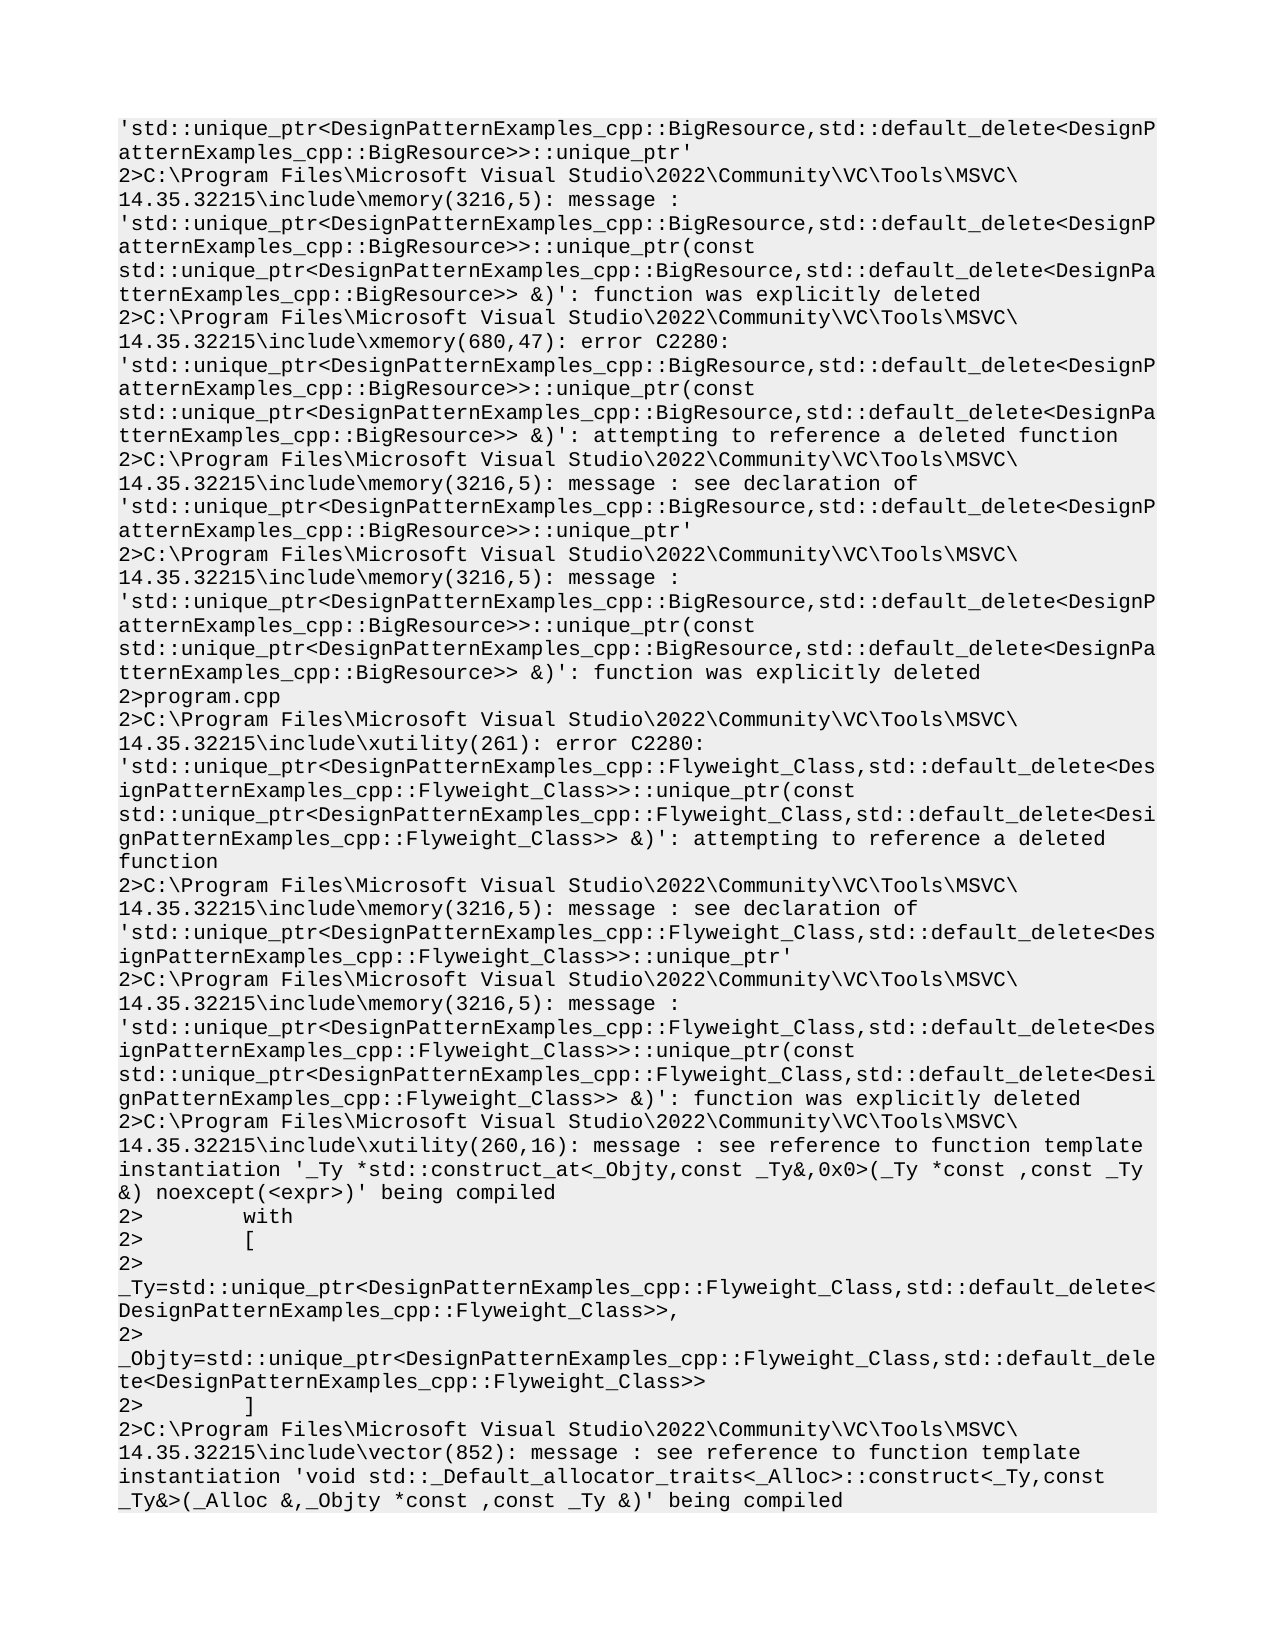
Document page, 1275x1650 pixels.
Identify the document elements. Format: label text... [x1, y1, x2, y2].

text 2>C:\Program Files\Microsoft Visual Studio\2022\Community\VC\Tools\MSVC\14.35.32215\include\xutility(261): error C2280: 'std::unique_ptr<DesignPatternExamples_cpp::Flyweight_Class,std::default_delete<DesignPatternExamples_cpp::Flyweight_Class>>::unique_ptr(const std::unique_ptr<DesignPatternExamples_cpp::Flyweight_Class,std::default_delete<DesignPatternExamples_cpp::Flyweight_Class>> &)': attempting to reference a deleted function [118, 709, 1157, 875]
text 2>C:\Program Files\Microsoft Visual Studio\2022\Community\VC\Tools\MSVC\14.35.32215\include\memory(3216,5): message : 'std::unique_ptr<DesignPatternExamples_cpp::Flyweight_Class,std::default_delete<DesignPatternExamples_cpp::Flyweight_Class>>::unique_ptr(const std::unique_ptr<DesignPatternExamples_cpp::Flyweight_Class,std::default_delete<DesignPatternExamples_cpp::Flyweight_Class>> &)': function was explicitly deleted [118, 969, 1157, 1111]
text 2>C:\Program Files\Microsoft Visual Studio\2022\Community\VC\Tools\MSVC\14.35.32215\include\vector(852): message : see reference to function template instantiation 'void std::_Default_allocator_traits<_Alloc>::construct<_Ty,const _Ty&>(_Alloc &,_Objty *const ,const _Ty &)' being compiled [118, 1419, 1157, 1513]
text 2>C:\Program Files\Microsoft Visual Studio\2022\Community\VC\Tools\MSVC\14.35.32215\include\memory(3216,5): message : 'std::unique_ptr<DesignPatternExamples_cpp::BigResource,std::default_delete<DesignPatternExamples_cpp::BigResource>>::unique_ptr(const std::unique_ptr<DesignPatternExamples_cpp::BigResource,std::default_delete<DesignPatternExamples_cpp::BigResource>> &)': function was explicitly deleted [118, 165, 1157, 307]
text 2>C:\Program Files\Microsoft Visual Studio\2022\Community\VC\Tools\MSVC\14.35.32215\include\memory(3216,5): message : 'std::unique_ptr<DesignPatternExamples_cpp::BigResource,std::default_delete<DesignPatternExamples_cpp::BigResource>>::unique_ptr(const std::unique_ptr<DesignPatternExamples_cpp::BigResource,std::default_delete<DesignPatternExamples_cpp::BigResource>> &)': function was explicitly deleted [118, 544, 1157, 686]
text 2>C:\Program Files\Microsoft Visual Studio\2022\Community\VC\Tools\MSVC\14.35.32215\include\memory(3216,5): message : see declaration of 'std::unique_ptr<DesignPatternExamples_cpp::Flyweight_Class,std::default_delete<DesignPatternExamples_cpp::Flyweight_Class>>::unique_ptr' [118, 875, 1157, 969]
text 2> ] [118, 1395, 1157, 1419]
text 2> [ [118, 1229, 1157, 1253]
text 2> with [118, 1206, 1157, 1229]
text 2>C:\Program Files\Microsoft Visual Studio\2022\Community\VC\Tools\MSVC\14.35.32215\include\memory(3216,5): message : see declaration of 'std::unique_ptr<DesignPatternExamples_cpp::BigResource,std::default_delete<DesignPatternExamples_cpp::BigResource>>::unique_ptr' [118, 449, 1157, 544]
text 'std::unique_ptr<DesignPatternExamples_cpp::BigResource,std::default_delete<DesignPatternExamples_cpp::BigResource>>::unique_ptr' [118, 118, 1157, 165]
text 2> _Objty=std::unique_ptr<DesignPatternExamples_cpp::Flyweight_Class,std::default_delete<DesignPatternExamples_cpp::Flyweight_Class>> [118, 1324, 1157, 1395]
text 2> _Ty=std::unique_ptr<DesignPatternExamples_cpp::Flyweight_Class,std::default_delete<DesignPatternExamples_cpp::Flyweight_Class>>, [118, 1253, 1157, 1324]
text 2>C:\Program Files\Microsoft Visual Studio\2022\Community\VC\Tools\MSVC\14.35.32215\include\xmemory(680,47): error C2280: 'std::unique_ptr<DesignPatternExamples_cpp::BigResource,std::default_delete<DesignPatternExamples_cpp::BigResource>>::unique_ptr(const std::unique_ptr<DesignPatternExamples_cpp::BigResource,std::default_delete<DesignPatternExamples_cpp::BigResource>> &)': attempting to reference a deleted function [118, 307, 1157, 449]
text 2>program.cpp [118, 686, 1157, 709]
text 2>C:\Program Files\Microsoft Visual Studio\2022\Community\VC\Tools\MSVC\14.35.32215\include\xutility(260,16): message : see reference to function template instantiation '_Ty *std::construct_at<_Objty,const _Ty&,0x0>(_Ty *const ,const _Ty &) noexcept(<expr>)' being compiled [118, 1111, 1157, 1206]
